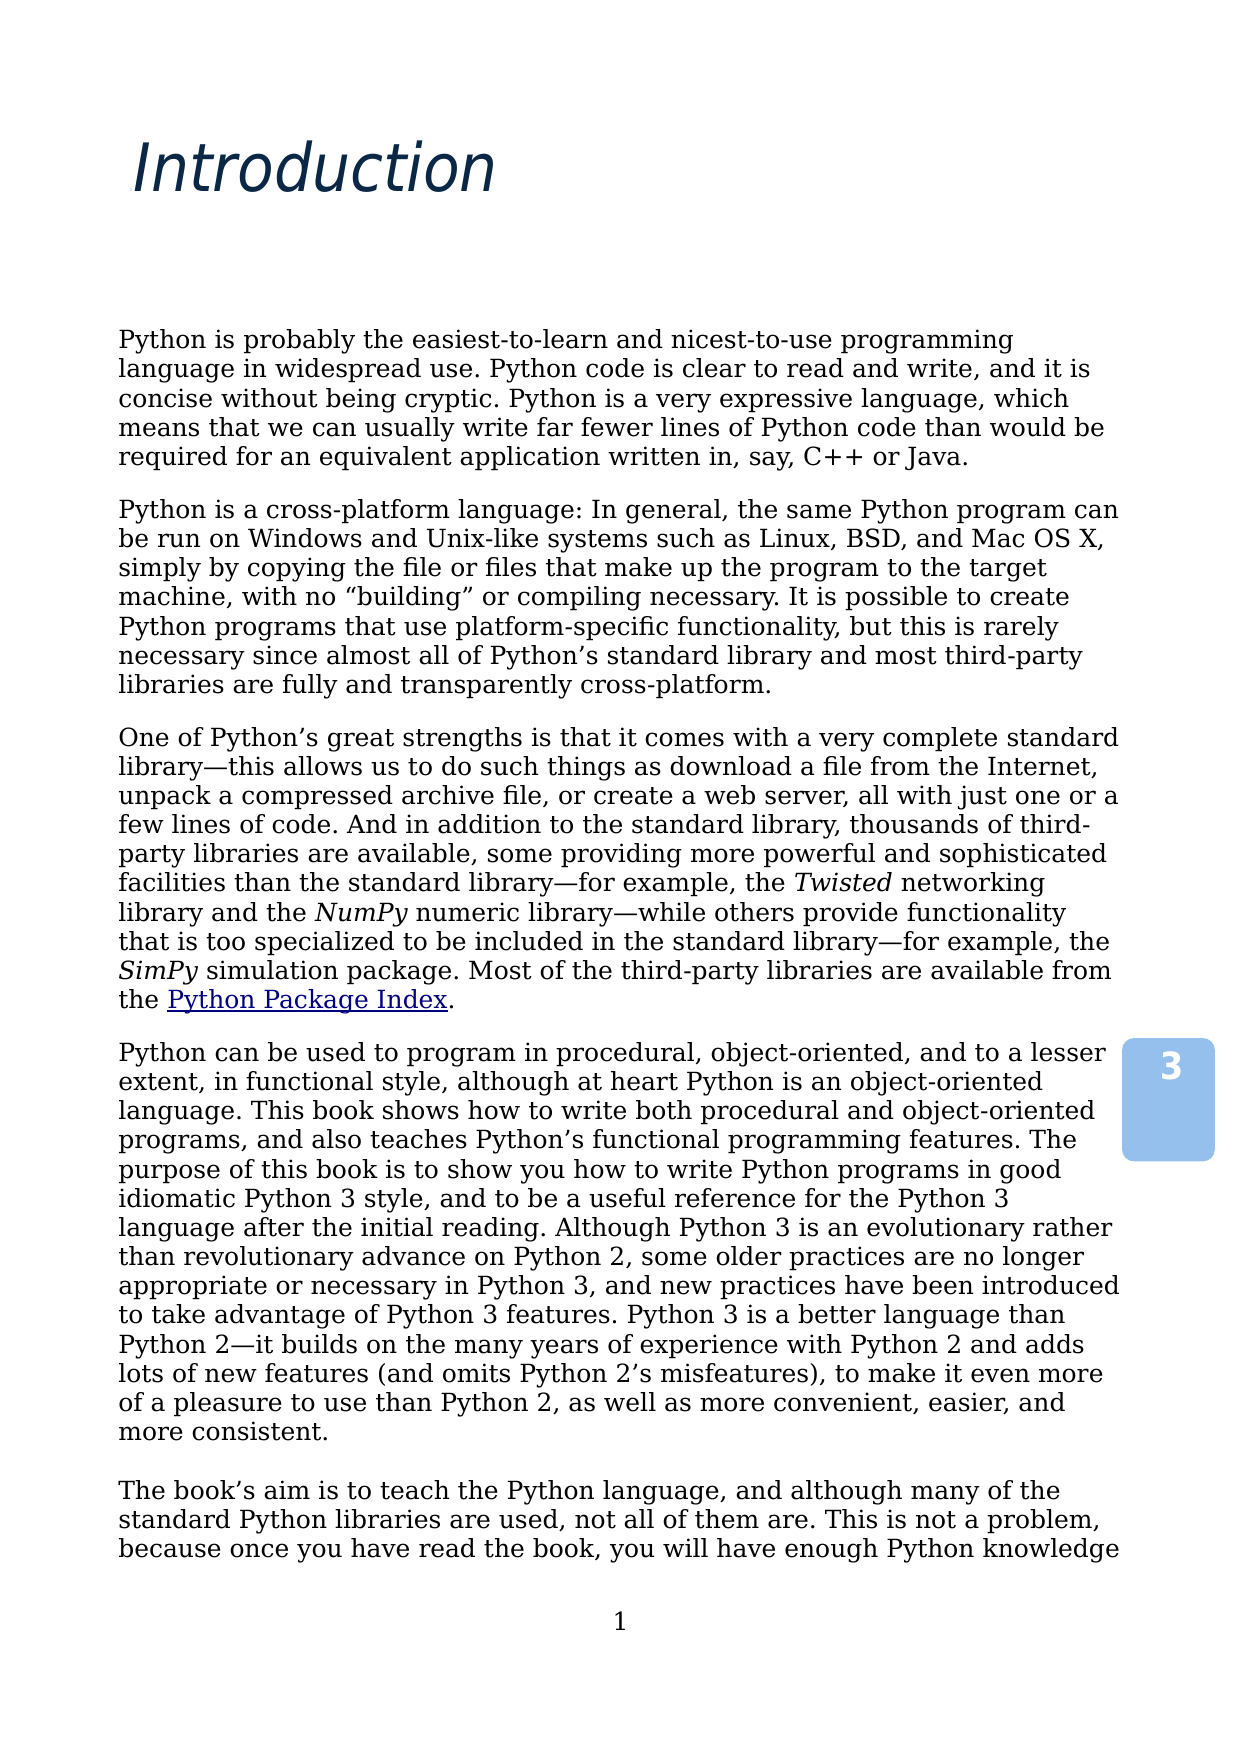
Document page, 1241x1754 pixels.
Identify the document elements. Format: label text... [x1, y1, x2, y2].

text Python is a cross-platform language: In general, the same Python program can be run on Windows and Unix-like systems such as Linux, BSD, and Mac OS X, simply by copying the file or files that make up the program to the target machine, with no “building” or compiling necessary. It is possible to create Python programs that use platform-specific functionality, but this is rarely necessary since almost all of Python’s standard library and most third-party libraries are fully and transparently cross-platform. [118, 495, 1122, 699]
text The book’s aim is to teach the Python language, and although many of the standard Python libraries are used, not all of them are. This is not a problem, because once you have read the book, you will have enough Python knowledge [118, 1476, 1122, 1563]
subtitle Introduction [118, 118, 1122, 219]
text Python is probably the easiest-to-learn and nicest-to-use programming language in widespread use. Python code is clear to read and write, and it is concise without being cryptic. Python is a very expressive language, which means that we can usually write far fewer lines of Python code than would be required for an equivalent application written in, say, C++ or Java. [118, 326, 1122, 471]
text One of Python’s great strengths is that it comes with a very complete standard library—this allows us to do such things as download a file from the Internet, unpack a compressed archive file, or create a web server, all with just one or a few lines of code. And in addition to the standard library, thousands of third-party libraries are available, some providing more powerful and sophisticated facilities than the standard library—for example, the Twisted networking library and the NumPy numeric library—while others provide functionality that is too specialized to be included in the standard library—for example, the SimPy simulation package. Most of the third-party libraries are available from the Python Package Index. [118, 723, 1122, 1014]
text Python can be used to program in procedural, object-oriented, and to a lesser extent, in functional style, although at heart Python is an object-oriented language. This book shows how to write both procedural and object-oriented programs, and also teaches Python’s functional programming features. The purpose of this book is to show you how to write Python programs in good idiomatic Python 3 style, and to be a useful reference for the Python 3 language after the initial reading. Although Python 3 is an evolutionary rather than revolutionary advance on Python 2, some older practices are no longer appropriate or necessary in Python 3, and new practices have been introduced to take advantage of Python 3 features. Python 3 is a better language than Python 2—it builds on the many years of experience with Python 2 and adds lots of new features (and omits Python 2’s misfeatures), to make it even more of a pleasure to use than Python 2, as well as more convenient, easier, and more consistent. [118, 1038, 1122, 1446]
